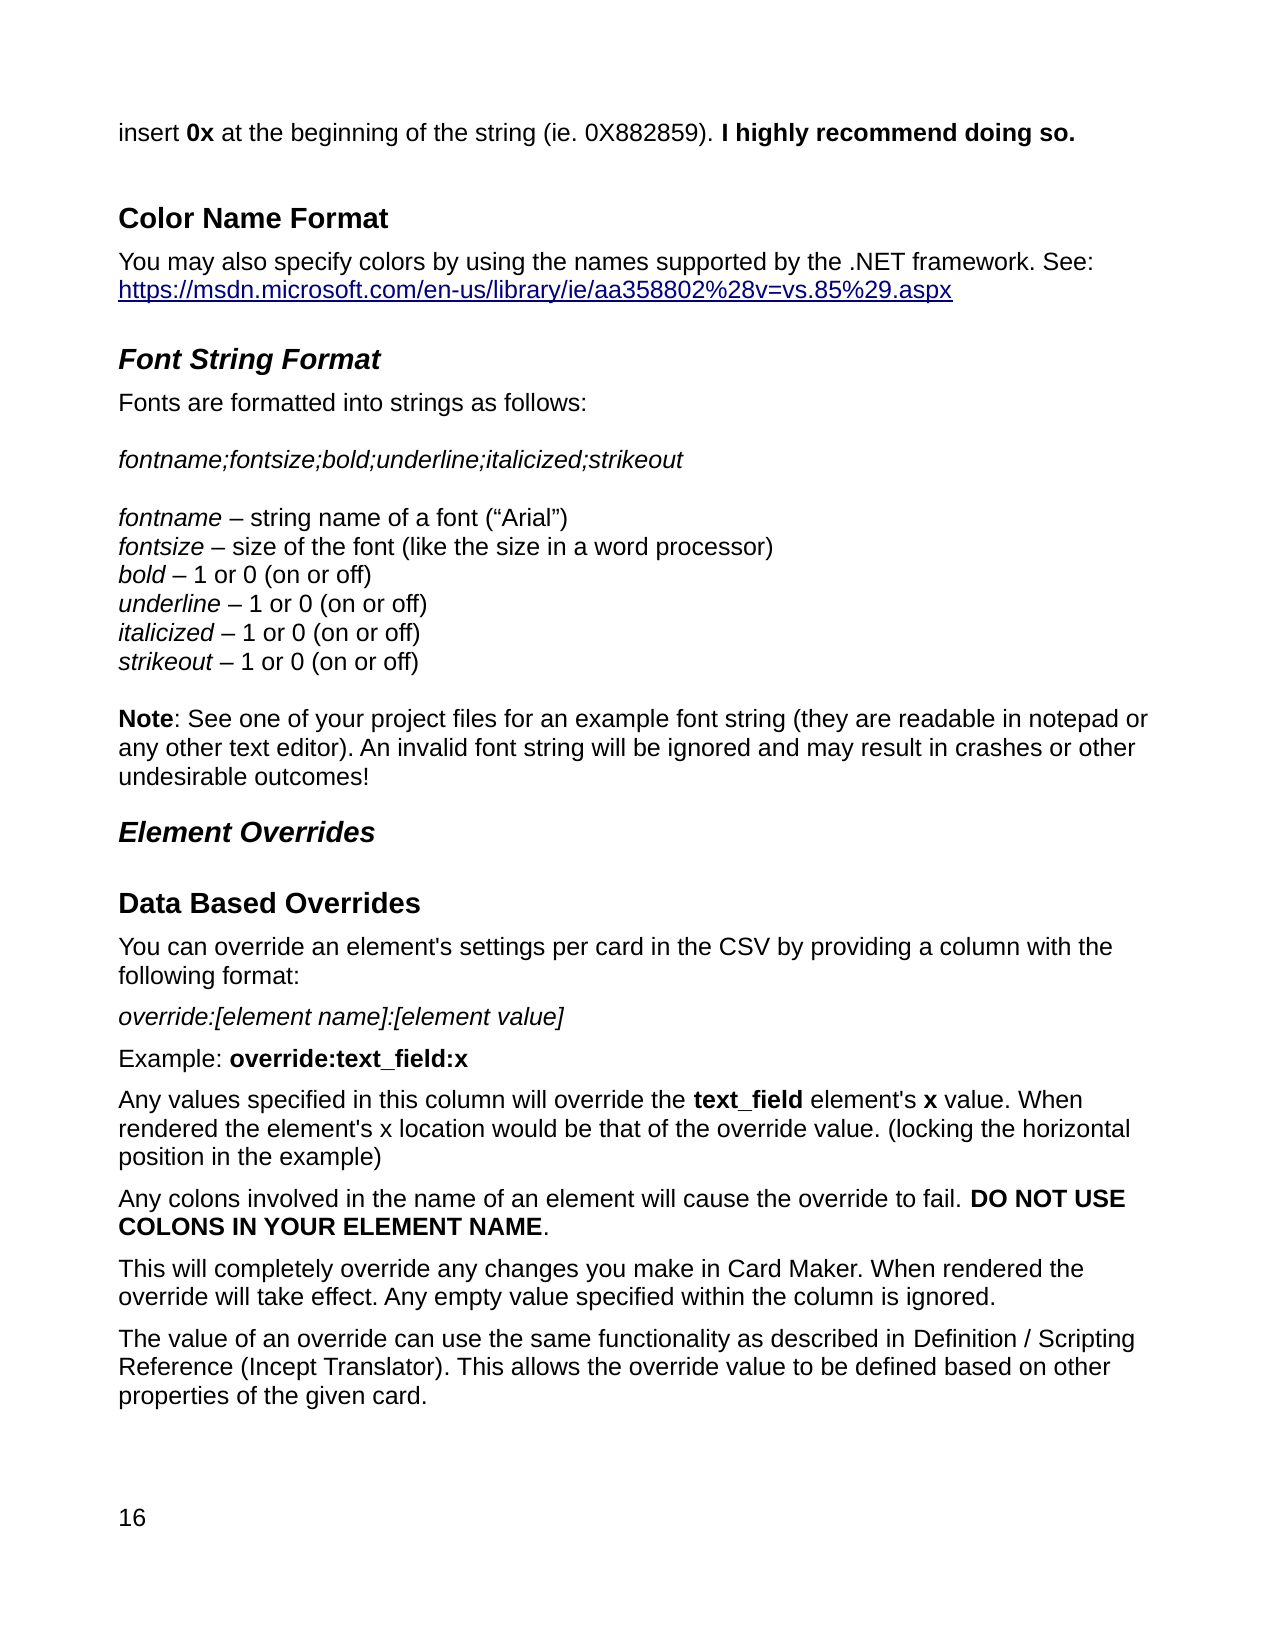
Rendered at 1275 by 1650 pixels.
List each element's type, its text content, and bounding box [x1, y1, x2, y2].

text italicized – 1 or 0 (on or off) [118, 618, 1157, 646]
text You can override an element's settings per card in the CSV by providing a column with the following format: [118, 932, 1157, 990]
text Note: See one of your project files for an example font string (they are readable in notepad or any other text editor). An invalid font string will be ignored and may result in crashes or other undesirable outcomes! [118, 704, 1157, 790]
text underline – 1 or 0 (on or off) [118, 589, 1157, 618]
text fontname;fontsize;bold;underline;italicized;strikeout [118, 445, 1157, 474]
text bold – 1 or 0 (on or off) [118, 560, 1157, 589]
text fontname – string name of a font (“Arial”) [118, 503, 1157, 531]
subtitle Element Overrides [118, 815, 1157, 849]
text Example: override:text_field:x [118, 1043, 1157, 1072]
text fontsize – size of the font (like the size in a word processor) [118, 531, 1157, 560]
text strikeout – 1 or 0 (on or off) [118, 646, 1157, 675]
text Any values specified in this column will override the text_field element's x value. When rendered the element's x location would be that of the override value. (locking the horizontal position in the example) [118, 1085, 1157, 1171]
text Fonts are formatted into strings as follows: [118, 388, 1157, 416]
subtitle Data Based Overrides [118, 886, 1157, 920]
text This will completely override any changes you make in Card Maker. When rendered the override will take effect. Any empty value specified within the column is ignored. [118, 1253, 1157, 1311]
text You may also specify colors by using the names supported by the .NET framework. See: https://msdn.microsoft.com/en-us/library/ie/aa358802%28v=vs.85%29.aspx [118, 247, 1157, 304]
text insert 0x at the beginning of the string (ie. 0X882859). I highly recommend doing so. [118, 118, 1157, 147]
text override:[element name]:[element value] [118, 1002, 1157, 1031]
subtitle Font String Format [118, 342, 1157, 375]
text Any colons involved in the name of an element will cause the override to fail. DO NOT USE COLONS IN YOUR ELEMENT NAME. [118, 1183, 1157, 1241]
text The value of an override can use the same functionality as described in Definition / Scripting Reference (Incept Translator). This allows the override value to be defined based on other properties of the given card. [118, 1323, 1157, 1410]
subtitle Color Name Format [118, 201, 1157, 234]
